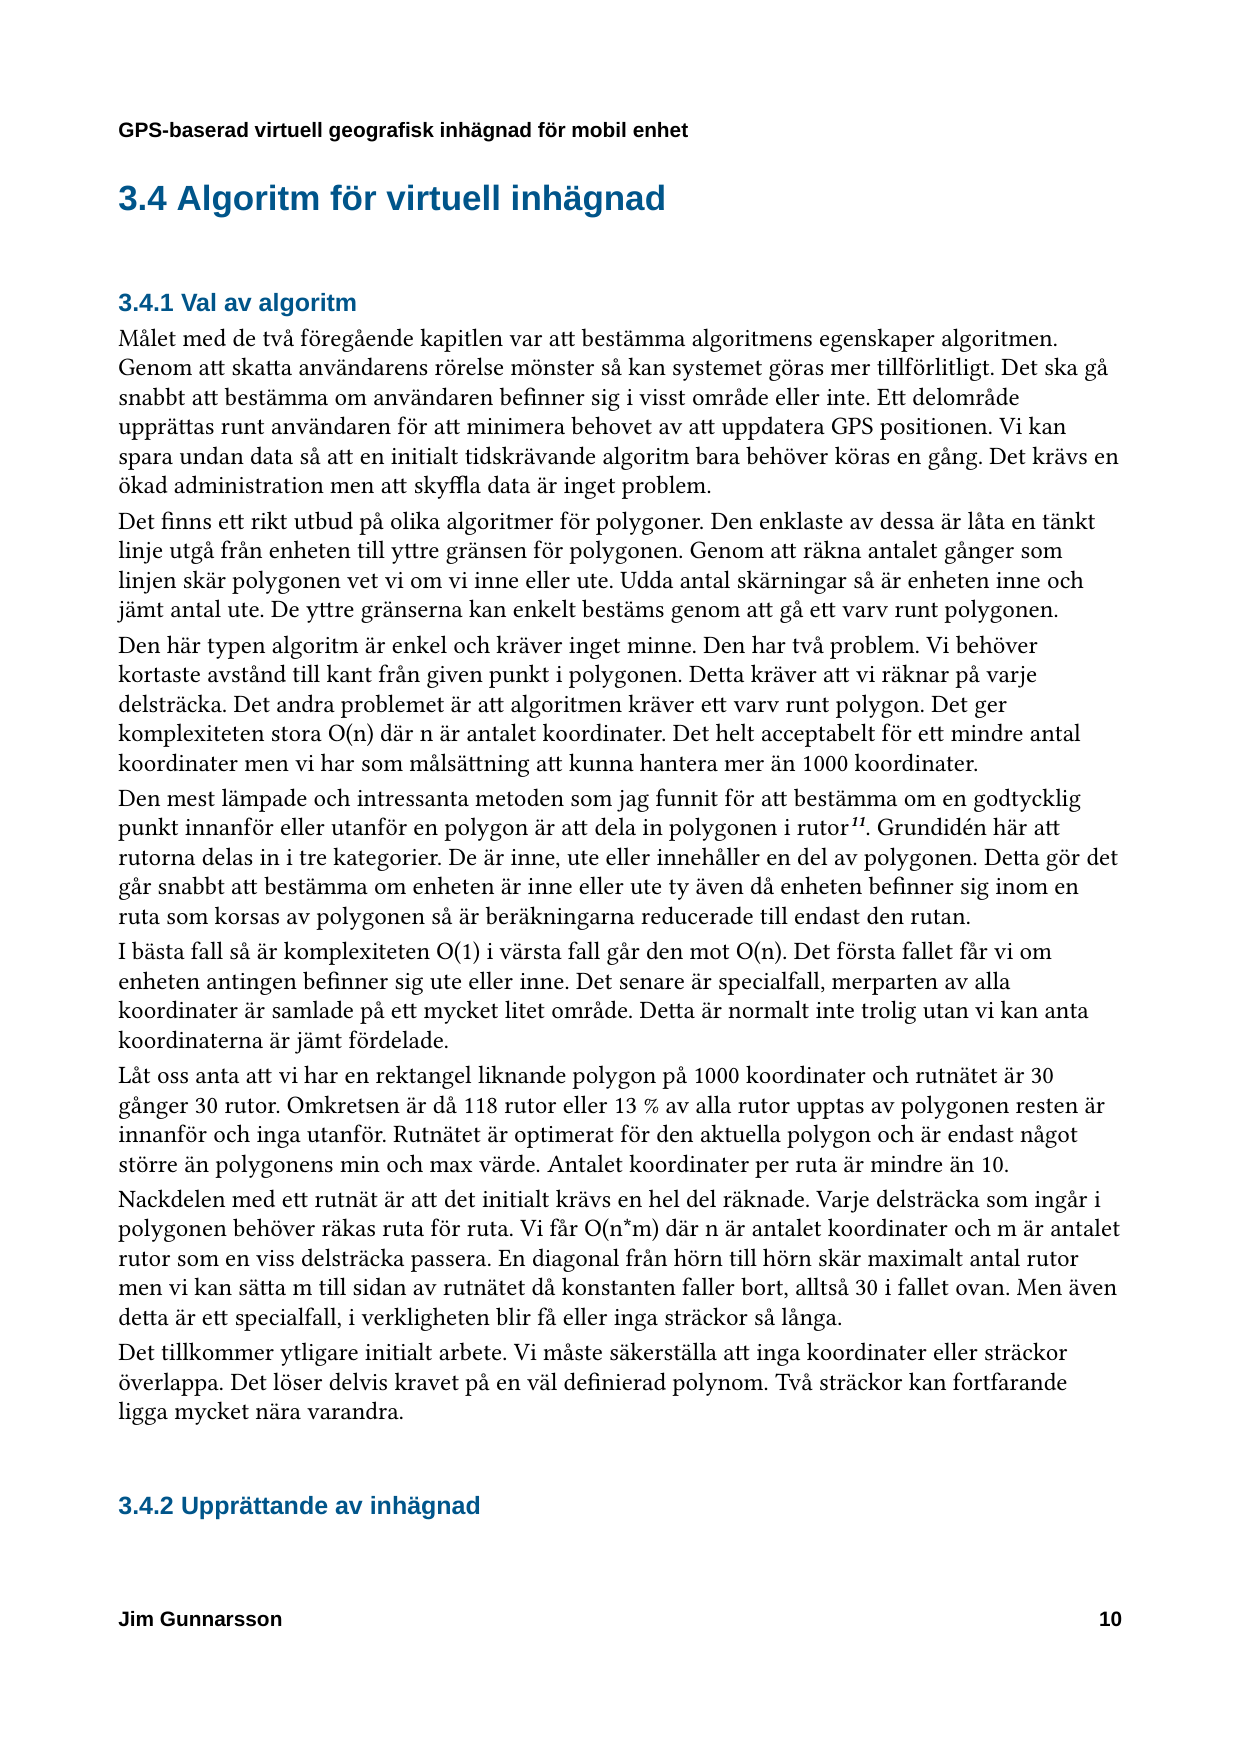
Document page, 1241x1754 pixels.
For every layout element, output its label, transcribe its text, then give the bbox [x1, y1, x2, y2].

text Målet med de två föregående kapitlen var att bestämma algoritmens egenskaper algoritmen. Genom att skatta användarens rörelse mönster så kan systemet göras mer tillförlitligt. Det ska gå snabbt att bestämma om användaren befinner sig i visst område eller inte. Ett delområde upprättas runt användaren för att minimera behovet av att uppdatera GPS positionen. Vi kan spara undan data så att en initialt tidskrävande algoritm bara behöver köras en gång. Det krävs en ökad administration men att skyffla data är inget problem. [118, 323, 1122, 500]
text Låt oss anta att vi har en rektangel liknande polygon på 1000 koordinater och rutnätet är 30 gånger 30 rutor. Omkretsen är då 118 rutor eller 13 % av alla rutor upptas av polygonen resten är innanför och inga utanför. Rutnätet är optimerat för den aktuella polygon och är endast något större än polygonens min och max värde. Antalet koordinater per ruta är mindre än 10. [118, 1060, 1122, 1178]
text Den mest lämpade och intressanta metoden som jag funnit för att bestämma om en godtycklig punkt innanför eller utanför en polygon är att dela in polygonen i rutor. Grundidén här att rutorna delas in i tre kategorier. De är inne, ute eller innehåller en del av polygonen. Detta gör det går snabbt att bestämma om enheten är inne eller ute ty även då enheten befinner sig inom en ruta som korsas av polygonen så är beräkningarna reducerade till endast den rutan. [118, 783, 1122, 930]
text Nackdelen med ett rutnät är att det initialt krävs en hel del räknade. Varje delsträcka som ingår i polygonen behöver räkas ruta för ruta. Vi får O(n*m) där n är antalet koordinater och m är antalet rutor som en viss delsträcka passera. En diagonal från hörn till hörn skär maximalt antal rutor men vi kan sätta m till sidan av rutnätet då konstanten faller bort, alltså 30 i fallet ovan. Men även detta är ett specialfall, i verkligheten blir få eller inga sträckor så långa. [118, 1184, 1122, 1331]
text Den här typen algoritm är enkel och kräver inget minne. Den har två problem. Vi behöver kortaste avstånd till kant från given punkt i polygonen. Detta kräver att vi räknar på varje delsträcka. Det andra problemet är att algoritmen kräver ett varv runt polygon. Det ger komplexiteten stora O(n) där n är antalet koordinater. Det helt acceptabelt för ett mindre antal koordinater men vi har som målsättning att kunna hantera mer än 1000 koordinater. [118, 629, 1122, 777]
text Det finns ett rikt utbud på olika algoritmer för polygoner. Den enklaste av dessa är låta en tänkt linje utgå från enheten till yttre gränsen för polygonen. Genom att räkna antalet gånger som linjen skär polygonen vet vi om vi inne eller ute. Udda antal skärningar så är enheten inne och jämt antal ute. De yttre gränserna kan enkelt bestäms genom att gå ett varv runt polygonen. [118, 506, 1122, 623]
text Det tillkommer ytligare initialt arbete. Vi måste säkerställa att inga koordinater eller sträckor överlappa. Det löser delvis kravet på en väl definierad polynom. Två sträckor kan fortfarande ligga mycket nära varandra. [118, 1337, 1122, 1426]
text I bästa fall så är komplexiteten O(1) i värsta fall går den mot O(n). Det första fallet får vi om enheten antingen befinner sig ute eller inne. Det senare är specialfall, merparten av alla koordinater är samlade på ett mycket litet område. Detta är normalt inte trolig utan vi kan anta koordinaterna är jämt fördelade. [118, 936, 1122, 1054]
subtitle Algoritm för virtuell inhägnad [118, 177, 1122, 217]
subtitle Val av algoritm [118, 288, 1122, 317]
subtitle Upprättande av inhägnad [118, 1491, 1122, 1519]
